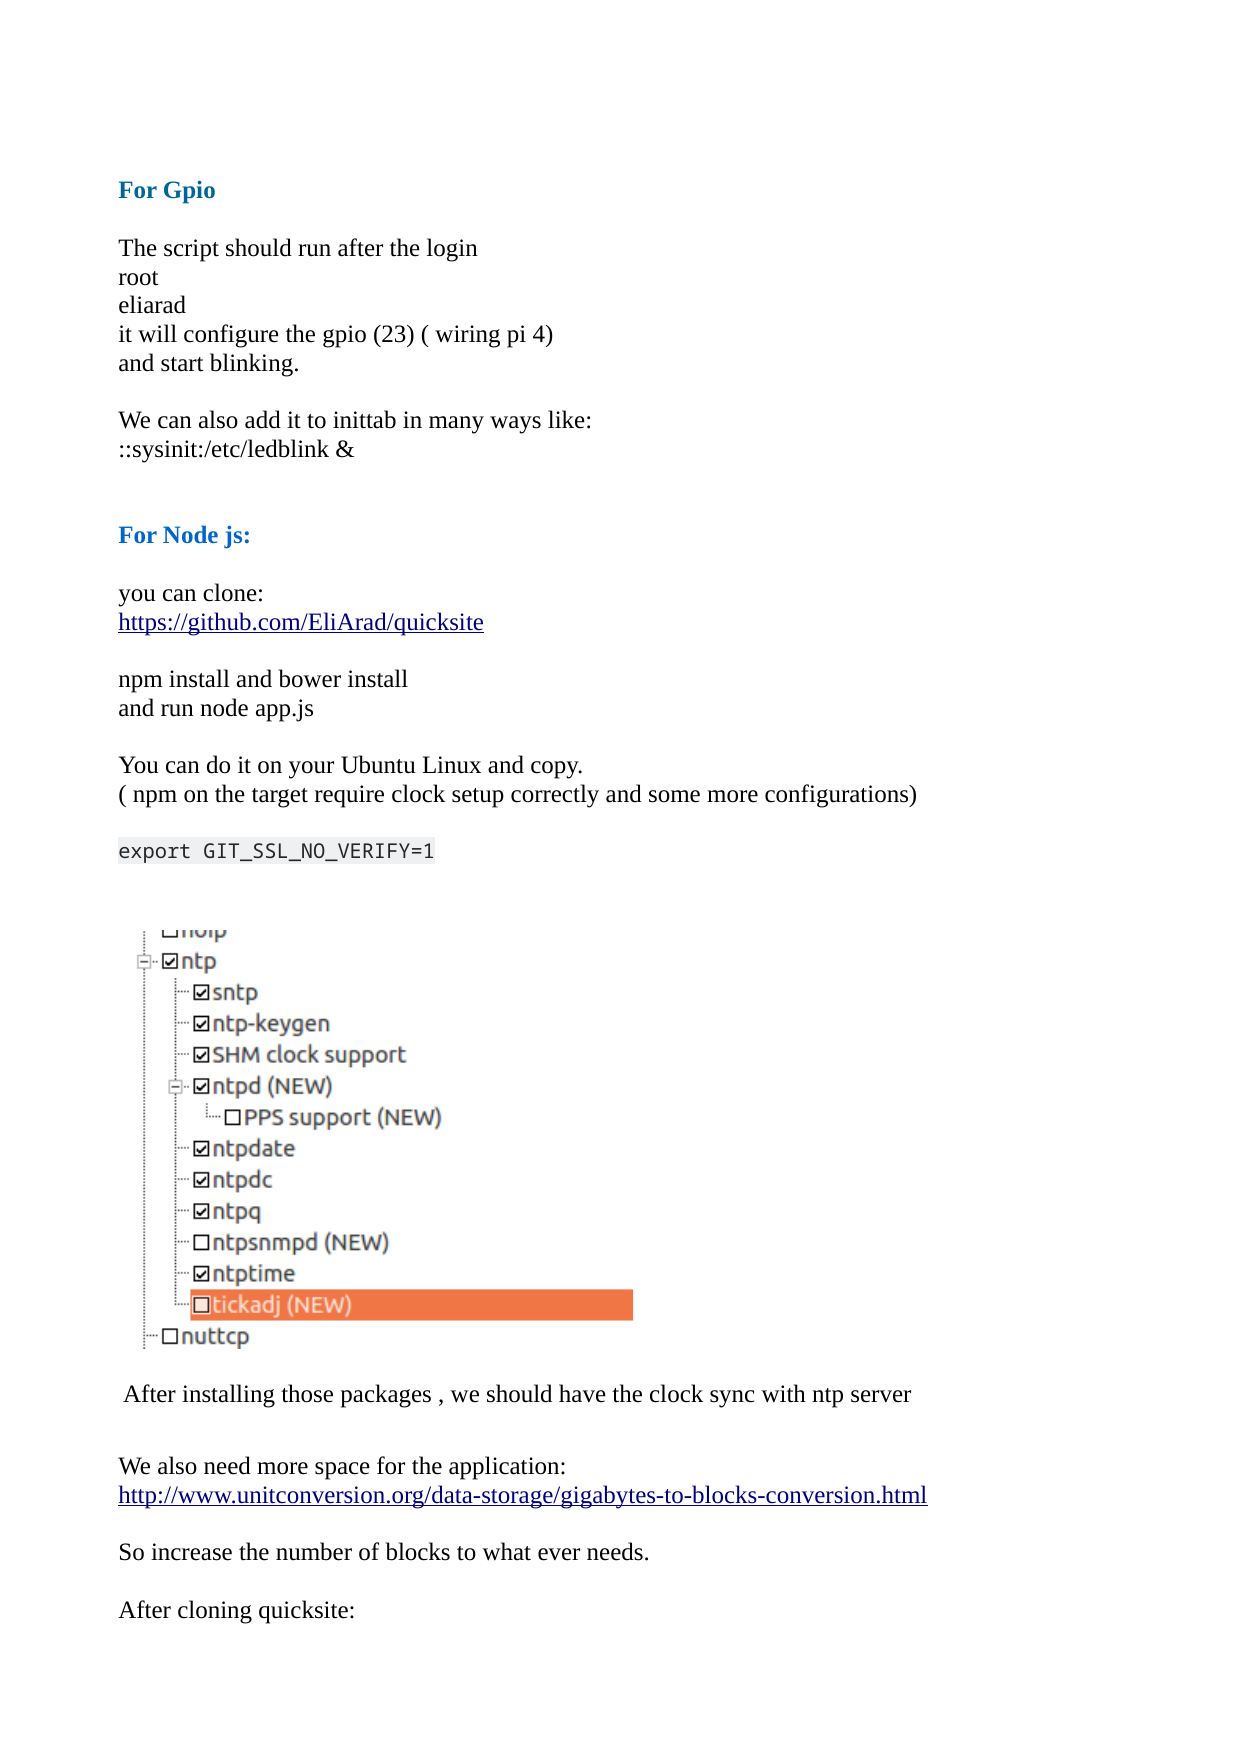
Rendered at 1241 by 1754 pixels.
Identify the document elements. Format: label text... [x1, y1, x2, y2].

text root [118, 262, 1122, 291]
text http://www.unitconversion.org/data-storage/gigabytes-to-blocks-conversion.html [118, 1480, 1122, 1509]
text eliarad [118, 291, 1122, 319]
text it will configure the gpio (23) ( wiring pi 4) [118, 319, 1122, 348]
text ::sysinit:/etc/ledblink & [118, 434, 1122, 463]
text We can also add it to inittab in many ways like: [118, 406, 1122, 434]
text npm install and bower install [118, 664, 1122, 693]
text You can do it on your Ubuntu Linux and copy. [118, 751, 1122, 779]
text and start blinking. [118, 348, 1122, 377]
text We also need more space for the application: [118, 1451, 1122, 1480]
text https://github.com/EliArad/quicksite [118, 607, 1122, 636]
text ( npm on the target require clock setup correctly and some more configurations) [118, 779, 1122, 808]
picture [128, 930, 634, 1349]
text you can clone: [118, 578, 1122, 607]
text So increase the number of blocks to what ever needs. [118, 1537, 1122, 1566]
text For Gpio [118, 176, 1122, 204]
text After cloning quicksite: [118, 1595, 1122, 1624]
text export GIT_SSL_NO_VERIFY=1 [118, 837, 1122, 864]
text and run node app.js [118, 693, 1122, 722]
text The script should run after the login [118, 233, 1122, 262]
text After installing those packages , we should have the clock sync with ntp server [118, 1379, 1122, 1408]
text For Node js: [118, 521, 1122, 549]
